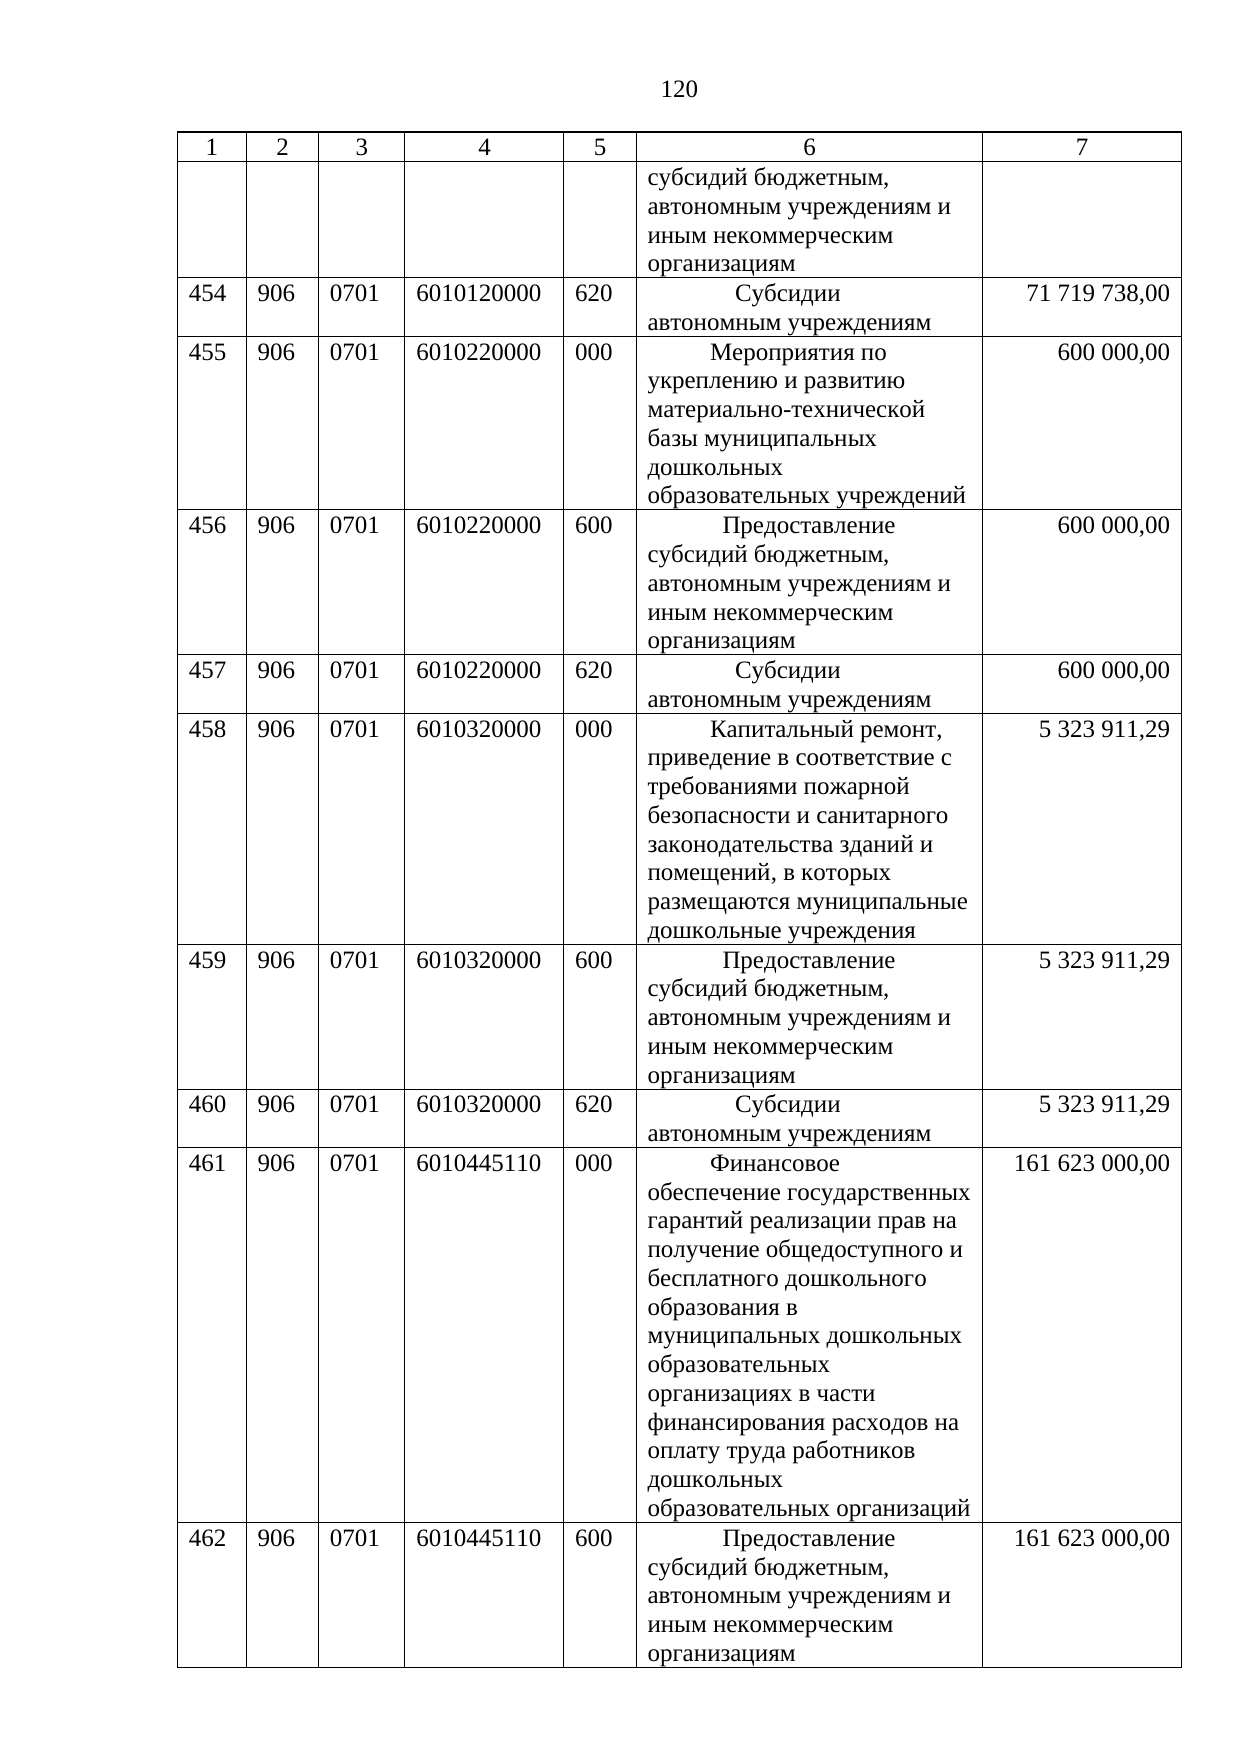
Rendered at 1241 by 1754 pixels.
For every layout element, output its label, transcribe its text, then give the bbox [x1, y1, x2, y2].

table_cell 906 [247, 655, 318, 713]
table_cell 906 [247, 510, 318, 654]
table_cell 0701 [319, 278, 404, 336]
table_cell субсидий бюджетным, автономным учреждениям и иным некоммерческим организациям [637, 162, 982, 277]
table_cell 462 [178, 1523, 246, 1667]
table_cell [564, 162, 636, 277]
table_cell 461 [178, 1148, 246, 1522]
table_cell 5 323 911,29 [983, 945, 1181, 1088]
table_cell 600 000,00 [983, 337, 1181, 509]
table_cell 0701 [319, 337, 404, 509]
table_cell 0701 [319, 945, 404, 1088]
table_cell 0701 [319, 510, 404, 654]
table_cell 620 [564, 1090, 636, 1147]
table_cell 6010445110 [405, 1148, 563, 1522]
table_cell 620 [564, 655, 636, 713]
table_cell 600 000,00 [983, 510, 1181, 654]
table_cell Субсидии автономным учреждениям [637, 1090, 982, 1147]
table_cell 6010220000 [405, 655, 563, 713]
table_cell Мероприятия по укреплению и развитию материально-технической базы муниципальных дошкольных образовательных учреждений [637, 337, 982, 509]
table_cell [405, 162, 563, 277]
table_cell [178, 162, 246, 277]
table_header 2 [247, 133, 318, 161]
table_cell 5 323 911,29 [983, 1090, 1181, 1147]
table_cell 161 623 000,00 [983, 1523, 1181, 1667]
table_header 7 [983, 133, 1181, 161]
table_cell 458 [178, 714, 246, 944]
table_cell 906 [247, 337, 318, 509]
table_cell Капитальный ремонт, приведение в соответствие с требованиями пожарной безопасности и санитарного законодательства зданий и помещений, в которых размещаются муниципальные дошкольные учреждения [637, 714, 982, 944]
table_cell Финансовое обеспечение государственных гарантий реализации прав на получение общедоступного и бесплатного дошкольного образования в муниципальных дошкольных образовательных организациях в части финансирования расходов на оплату труда работников дошкольных образовательных организаций [637, 1148, 982, 1522]
table_cell Предоставление субсидий бюджетным, автономным учреждениям и иным некоммерческим организациям [637, 510, 982, 654]
table_cell 906 [247, 1523, 318, 1667]
table_cell 6010220000 [405, 510, 563, 654]
table_cell 906 [247, 1148, 318, 1522]
table_cell 0701 [319, 655, 404, 713]
table_cell 6010120000 [405, 278, 563, 336]
table_header 6 [637, 133, 982, 161]
table_cell 457 [178, 655, 246, 713]
table_cell 5 323 911,29 [983, 714, 1181, 944]
table_cell 6010320000 [405, 714, 563, 944]
table_cell 600 000,00 [983, 655, 1181, 713]
table_cell 6010320000 [405, 945, 563, 1088]
table_cell 000 [564, 1148, 636, 1522]
table_cell 620 [564, 278, 636, 336]
table_cell 0701 [319, 1090, 404, 1147]
table_cell 600 [564, 510, 636, 654]
table_header 3 [319, 133, 404, 161]
table_cell 906 [247, 278, 318, 336]
table_cell 71 719 738,00 [983, 278, 1181, 336]
table_cell Субсидии автономным учреждениям [637, 278, 982, 336]
table_cell 454 [178, 278, 246, 336]
table_cell 161 623 000,00 [983, 1148, 1181, 1522]
table_cell 0701 [319, 714, 404, 944]
table_cell 6010320000 [405, 1090, 563, 1147]
table_cell 600 [564, 945, 636, 1088]
table_cell 6010220000 [405, 337, 563, 509]
table_cell 0701 [319, 1148, 404, 1522]
table_cell 906 [247, 1090, 318, 1147]
table_cell 0701 [319, 1523, 404, 1667]
table_cell Предоставление субсидий бюджетным, автономным учреждениям и иным некоммерческим организациям [637, 1523, 982, 1667]
table_cell Предоставление субсидий бюджетным, автономным учреждениям и иным некоммерческим организациям [637, 945, 982, 1088]
table_cell 600 [564, 1523, 636, 1667]
table_cell 6010445110 [405, 1523, 563, 1667]
table_cell 000 [564, 714, 636, 944]
table_header 4 [405, 133, 563, 161]
table_cell 456 [178, 510, 246, 654]
table_cell [319, 162, 404, 277]
table_cell [247, 162, 318, 277]
table_cell 906 [247, 714, 318, 944]
table_header 5 [564, 133, 636, 161]
table_cell 459 [178, 945, 246, 1088]
table_cell 460 [178, 1090, 246, 1147]
table_cell 000 [564, 337, 636, 509]
table_cell Субсидии автономным учреждениям [637, 655, 982, 713]
table_header 1 [178, 133, 246, 161]
table_cell 906 [247, 945, 318, 1088]
table_cell 455 [178, 337, 246, 509]
table_cell [983, 162, 1181, 277]
